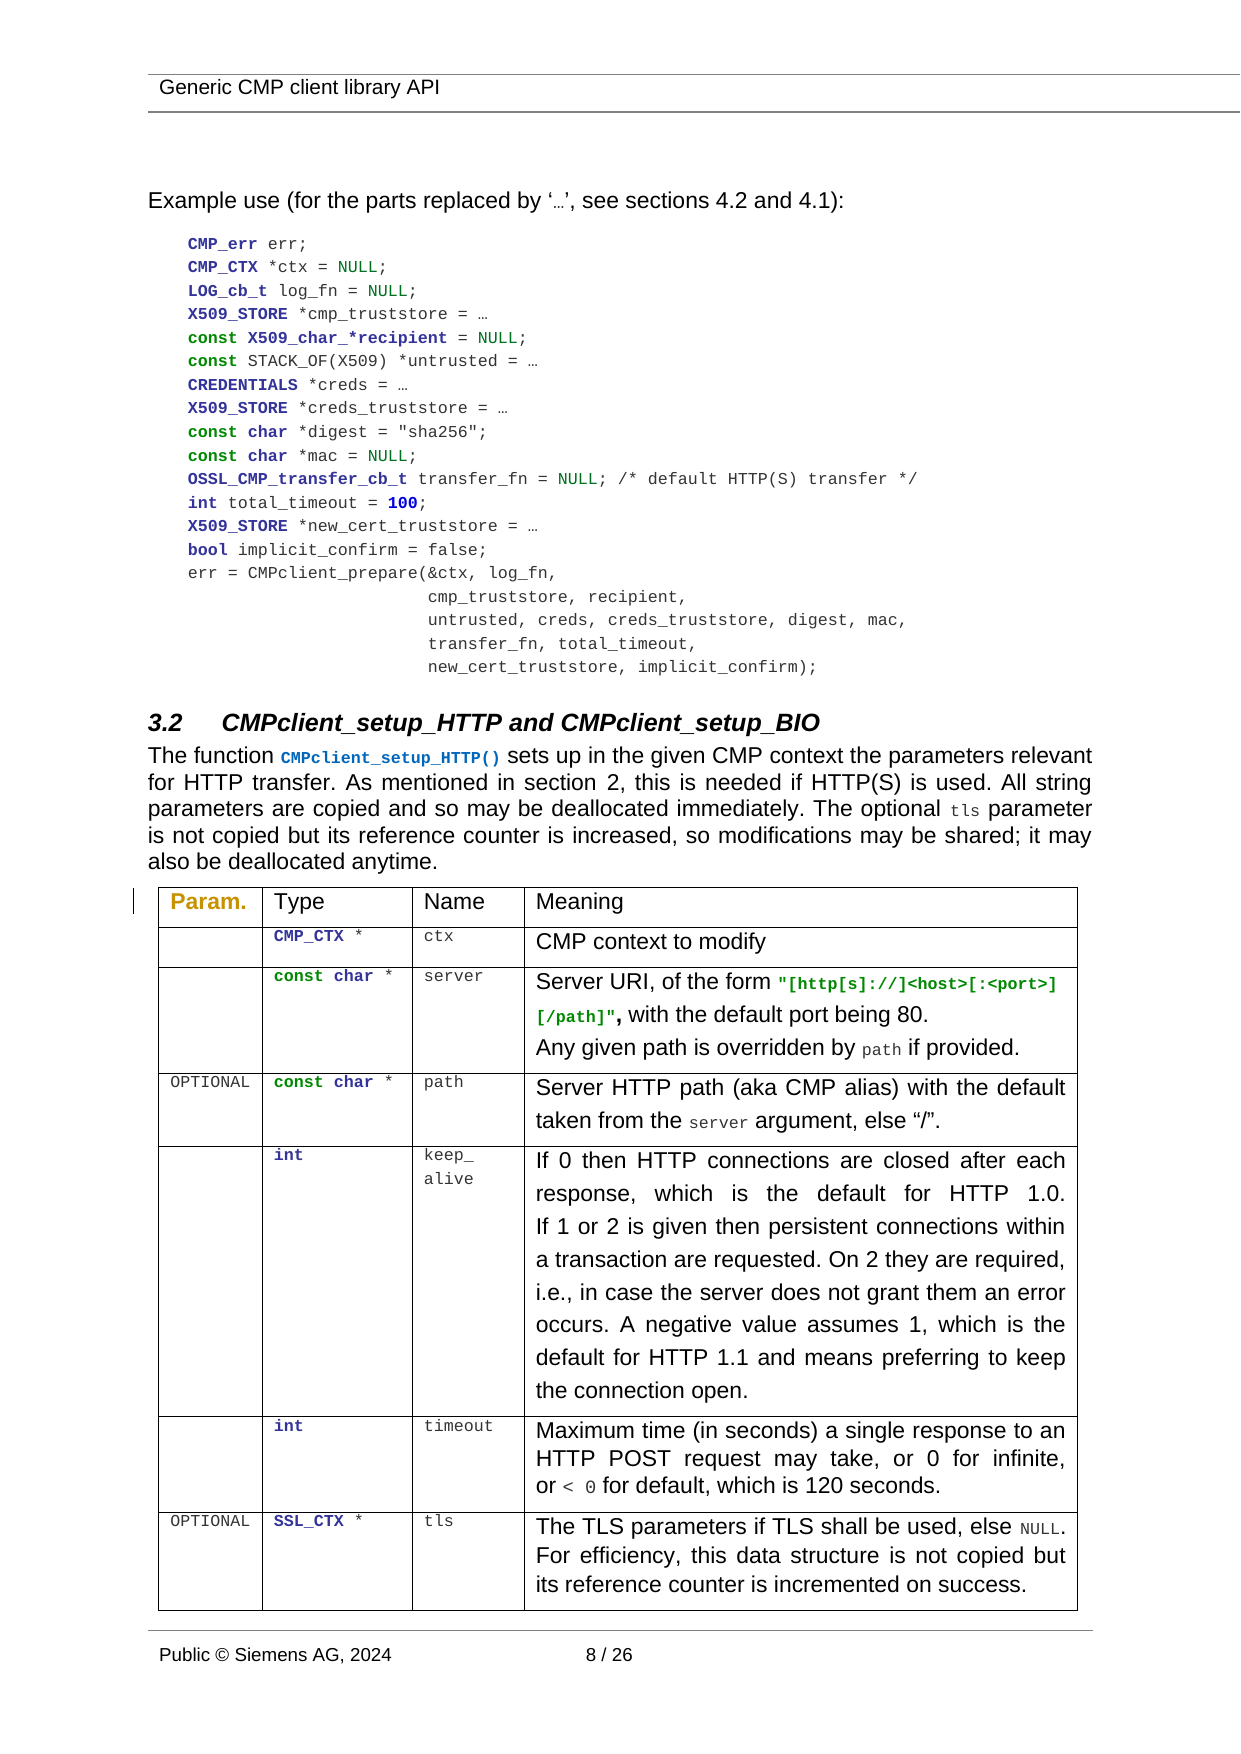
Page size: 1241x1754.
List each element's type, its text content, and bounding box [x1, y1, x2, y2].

text CMP_CTX *ctx = NULL; [148, 259, 1092, 278]
table_cell OPTIONAL [159, 1513, 262, 1610]
table_cell const char * [263, 1074, 412, 1146]
table_cell SSL_CTX * [263, 1513, 412, 1610]
table_cell keep_ alive [413, 1147, 524, 1416]
text new_cert_truststore, implicit_confirm); [148, 659, 1092, 678]
table_cell [159, 1417, 262, 1512]
table_cell CMP_CTX * [263, 928, 412, 967]
text const char *mac = NULL; [148, 447, 1092, 466]
table_cell Maximum time (in seconds) a single response to an HTTP POST request may take, or 0 for infinite, or < 0 for default, which is 120 seconds. [525, 1417, 1077, 1512]
text cmp_truststore, recipient, [148, 588, 1092, 607]
table_cell Server HTTP path (aka CMP alias) with the default taken from the server argument, else “/”. [525, 1074, 1077, 1146]
table_cell timeout [413, 1417, 524, 1512]
table_cell int [263, 1417, 412, 1512]
table_cell [159, 968, 262, 1073]
table_cell [159, 1147, 262, 1416]
table_cell int [263, 1147, 412, 1416]
text int total_timeout = 100; [148, 494, 1092, 513]
text err = CMPclient_prepare(&ctx, log_fn, [148, 565, 1092, 584]
text CMP_err err; [148, 235, 1092, 254]
table_cell server [413, 968, 524, 1073]
table_cell path [413, 1074, 524, 1146]
text const X509_char_*recipient = NULL; [148, 329, 1092, 348]
table_cell If 0 then HTTP connections are closed after each response, which is the default for HTTP 1.0. If 1 or 2 is given then persistent connections within a transaction are requested. On 2 they are required, i.e., in case the server does not grant them an error occurs. A negative value assumes 1, which is the default for HTTP 1.1 and means preferring to keep the connection open. [525, 1147, 1077, 1416]
text bool implicit_confirm = false; [148, 541, 1092, 560]
text X509_STORE *cmp_truststore = … [148, 306, 1092, 325]
text untrusted, creds, creds_truststore, digest, mac, [148, 612, 1092, 631]
table_cell ctx [413, 928, 524, 967]
subtitle CMPclient_setup_HTTP and CMPclient_setup_BIO [148, 707, 1092, 736]
table_cell Server URI, of the form "[http[s]://]<host>[:<port>][/path]", with the default port being 80. Any given path is overridden by path if provided. [525, 968, 1077, 1073]
table_cell tls [413, 1513, 524, 1610]
text X509_STORE *new_cert_truststore = … [148, 518, 1092, 537]
text The function CMPclient_setup_HTTP() sets up in the given CMP context the parameters relevant for HTTP transfer. As mentioned in section 2, this is needed if HTTP(S) is used. All string parameters are copied and so may be deallocated immediately. The optional tls parameter is not copied but its reference counter is increased, so modifications may be shared; it may also be deallocated anytime. [148, 742, 1092, 874]
table_header Param. [159, 888, 262, 927]
text Example use (for the parts replaced by ‘…’, see sections 4.2 and 4.1): [148, 187, 1092, 214]
text LOG_cb_t log_fn = NULL; [148, 282, 1092, 301]
text const char *digest = "sha256"; [148, 423, 1092, 442]
text const STACK_OF(X509) *untrusted = … [148, 353, 1092, 372]
text CREDENTIALS *creds = … X509_STORE *creds_truststore = … [148, 376, 1092, 419]
text OSSL_CMP_transfer_cb_t transfer_fn = NULL; /* default HTTP(S) transfer */ [148, 471, 1092, 489]
table_header Type [263, 888, 412, 927]
table_cell The TLS parameters if TLS shall be used, else NULL. For efficiency, this data structure is not copied but its reference counter is incremented on success. [525, 1513, 1077, 1610]
table_cell OPTIONAL [159, 1074, 262, 1146]
table_header Meaning [525, 888, 1077, 927]
table_cell [159, 928, 262, 967]
table_cell CMP context to modify [525, 928, 1077, 967]
text transfer_fn, total_timeout, [148, 635, 1092, 654]
table_header Name [413, 888, 524, 927]
table_cell const char * [263, 968, 412, 1073]
